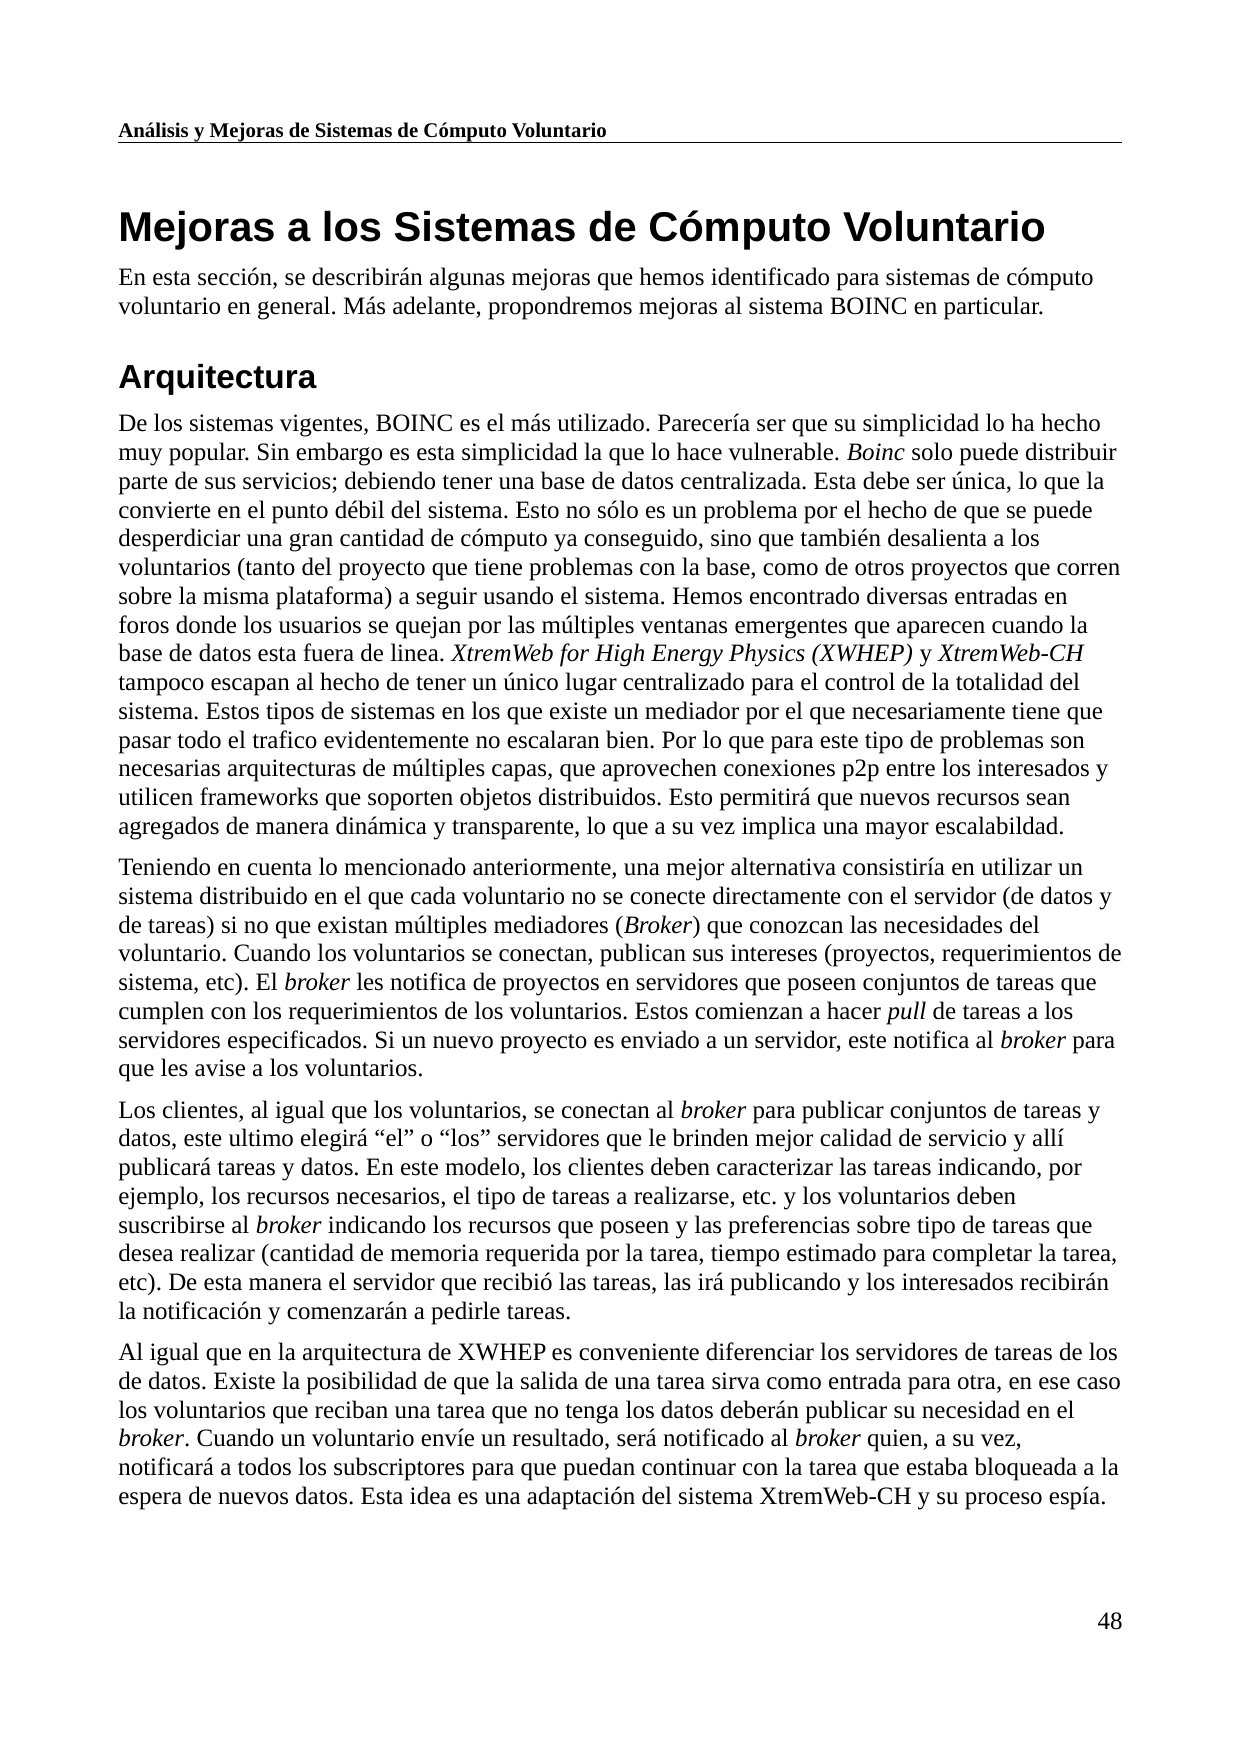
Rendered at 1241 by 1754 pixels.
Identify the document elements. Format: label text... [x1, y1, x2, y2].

text Los clientes, al igual que los voluntarios, se conectan al broker para publicar conjuntos de tareas y datos, este ultimo elegirá “el” o “los” servidores que le brinden mejor calidad de servicio y allí publicará tareas y datos. En este modelo, los clientes deben caracterizar las tareas indicando, por ejemplo, los recursos necesarios, el tipo de tareas a realizarse, etc. y los voluntarios deben suscribirse al broker indicando los recursos que poseen y las preferencias sobre tipo de tareas que desea realizar (cantidad de memoria requerida por la tarea, tiempo estimado para completar la tarea, etc). De esta manera el servidor que recibió las tareas, las irá publicando y los interesados recibirán la notificación y comenzarán a pedirle tareas. [118, 1095, 1122, 1325]
text Teniendo en cuenta lo mencionado anteriormente, una mejor alternativa consistiría en utilizar un sistema distribuido en el que cada voluntario no se conecte directamente con el servidor (de datos y de tareas) si no que existan múltiples mediadores (Broker) que conozcan las necesidades del voluntario. Cuando los voluntarios se conectan, publican sus intereses (proyectos, requerimientos de sistema, etc). El broker les notifica de proyectos en servidores que poseen conjuntos de tareas que cumplen con los requerimientos de los voluntarios. Estos comienzan a hacer pull de tareas a los servidores especificados. Si un nuevo proyecto es enviado a un servidor, este notifica al broker para que les avise a los voluntarios. [118, 852, 1122, 1082]
text De los sistemas vigentes, BOINC es el más utilizado. Parecería ser que su simplicidad lo ha hecho muy popular. Sin embargo es esta simplicidad la que lo hace vulnerable. Boinc solo puede distribuir parte de sus servicios; debiendo tener una base de datos centralizada. Esta debe ser única, lo que la convierte en el punto débil del sistema. Esto no sólo es un problema por el hecho de que se puede desperdiciar una gran cantidad de cómputo ya conseguido, sino que también desalienta a los voluntarios (tanto del proyecto que tiene problemas con la base, como de otros proyectos que corren sobre la misma plataforma) a seguir usando el sistema. Hemos encontrado diversas entradas en foros donde los usuarios se quejan por las múltiples ventanas emergentes que aparecen cuando la base de datos esta fuera de linea. XtremWeb for High Energy Physics (XWHEP) y XtremWeb-CH tampoco escapan al hecho de tener un único lugar centralizado para el control de la totalidad del sistema. Estos tipos de sistemas en los que existe un mediador por el que necesariamente tiene que pasar todo el trafico evidentemente no escalaran bien. Por lo que para este tipo de problemas son necesarias arquitecturas de múltiples capas, que aprovechen conexiones p2p entre los interesados y utilicen frameworks que soporten objetos distribuidos. Esto permitirá que nuevos recursos sean agregados de manera dinámica y transparente, lo que a su vez implica una mayor escalabildad. [118, 408, 1122, 840]
text Al igual que en la arquitectura de XWHEP es conveniente diferenciar los servidores de tareas de los de datos. Existe la posibilidad de que la salida de una tarea sirva como entrada para otra, en ese caso los voluntarios que reciban una tarea que no tenga los datos deberán publicar su necesidad en el broker. Cuando un voluntario envíe un resultado, será notificado al broker quien, a su vez, notificará a todos los subscriptores para que puedan continuar con la tarea que estaba bloqueada a la espera de nuevos datos. Esta idea es una adaptación del sistema XtremWeb-CH y su proceso espía. [118, 1337, 1122, 1510]
subtitle Arquitectura [118, 357, 1122, 396]
text En esta sección, se describirán algunas mejoras que hemos identificado para sistemas de cómputo voluntario en general. Más adelante, propondremos mejoras al sistema BOINC en particular. [118, 262, 1122, 320]
subtitle Mejoras a los Sistemas de Cómputo Voluntario [118, 202, 1122, 250]
